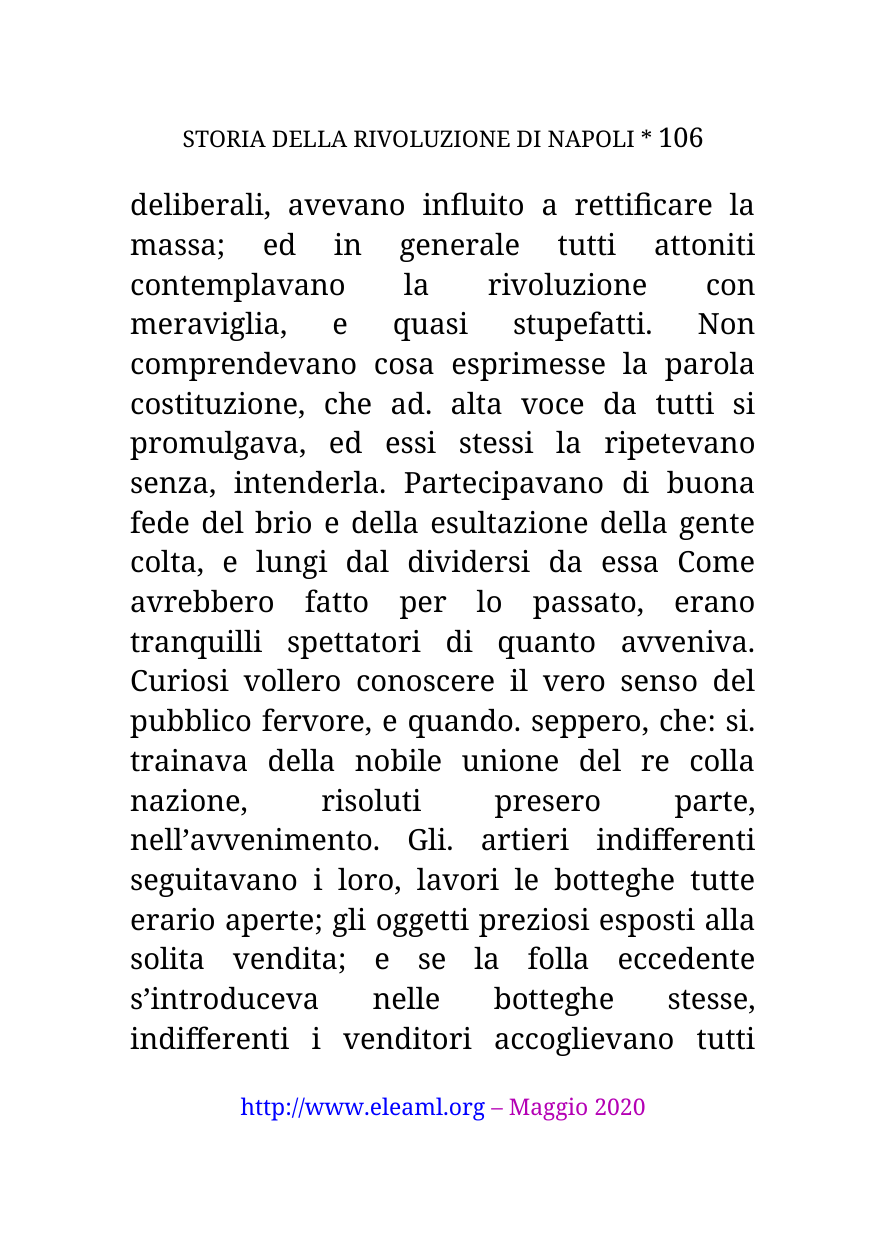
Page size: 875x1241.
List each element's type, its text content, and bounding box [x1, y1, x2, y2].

text deliberali, avevano influito a rettificare la massa; ed in generale tutti attoniti contemplavano la rivoluzione con meraviglia, e quasi stupefatti. Non comprendevano cosa esprimesse la parola costituzione, che ad. alta voce da tutti si promulgava, ed essi stessi la ripetevano senza, intenderla. Partecipavano di buona fede del brio e della esultazione della gente colta, e lungi dal dividersi da essa Come avrebbero fatto per lo passato, erano tranquilli spettatori di quanto avveniva. Curiosi vollero conoscere il vero senso del pubblico fervore, e quando. seppero, che: si. trainava della nobile unione del re colla nazione, risoluti presero parte, nell’avvenimento. Gli. artieri indifferenti seguitavano i loro, lavori le botteghe tutte erario aperte; gli oggetti preziosi esposti alla solita vendita; e se la folla eccedente s’introduceva nelle botteghe stesse, indifferenti i venditori accoglievano tutti [130, 184, 756, 1058]
